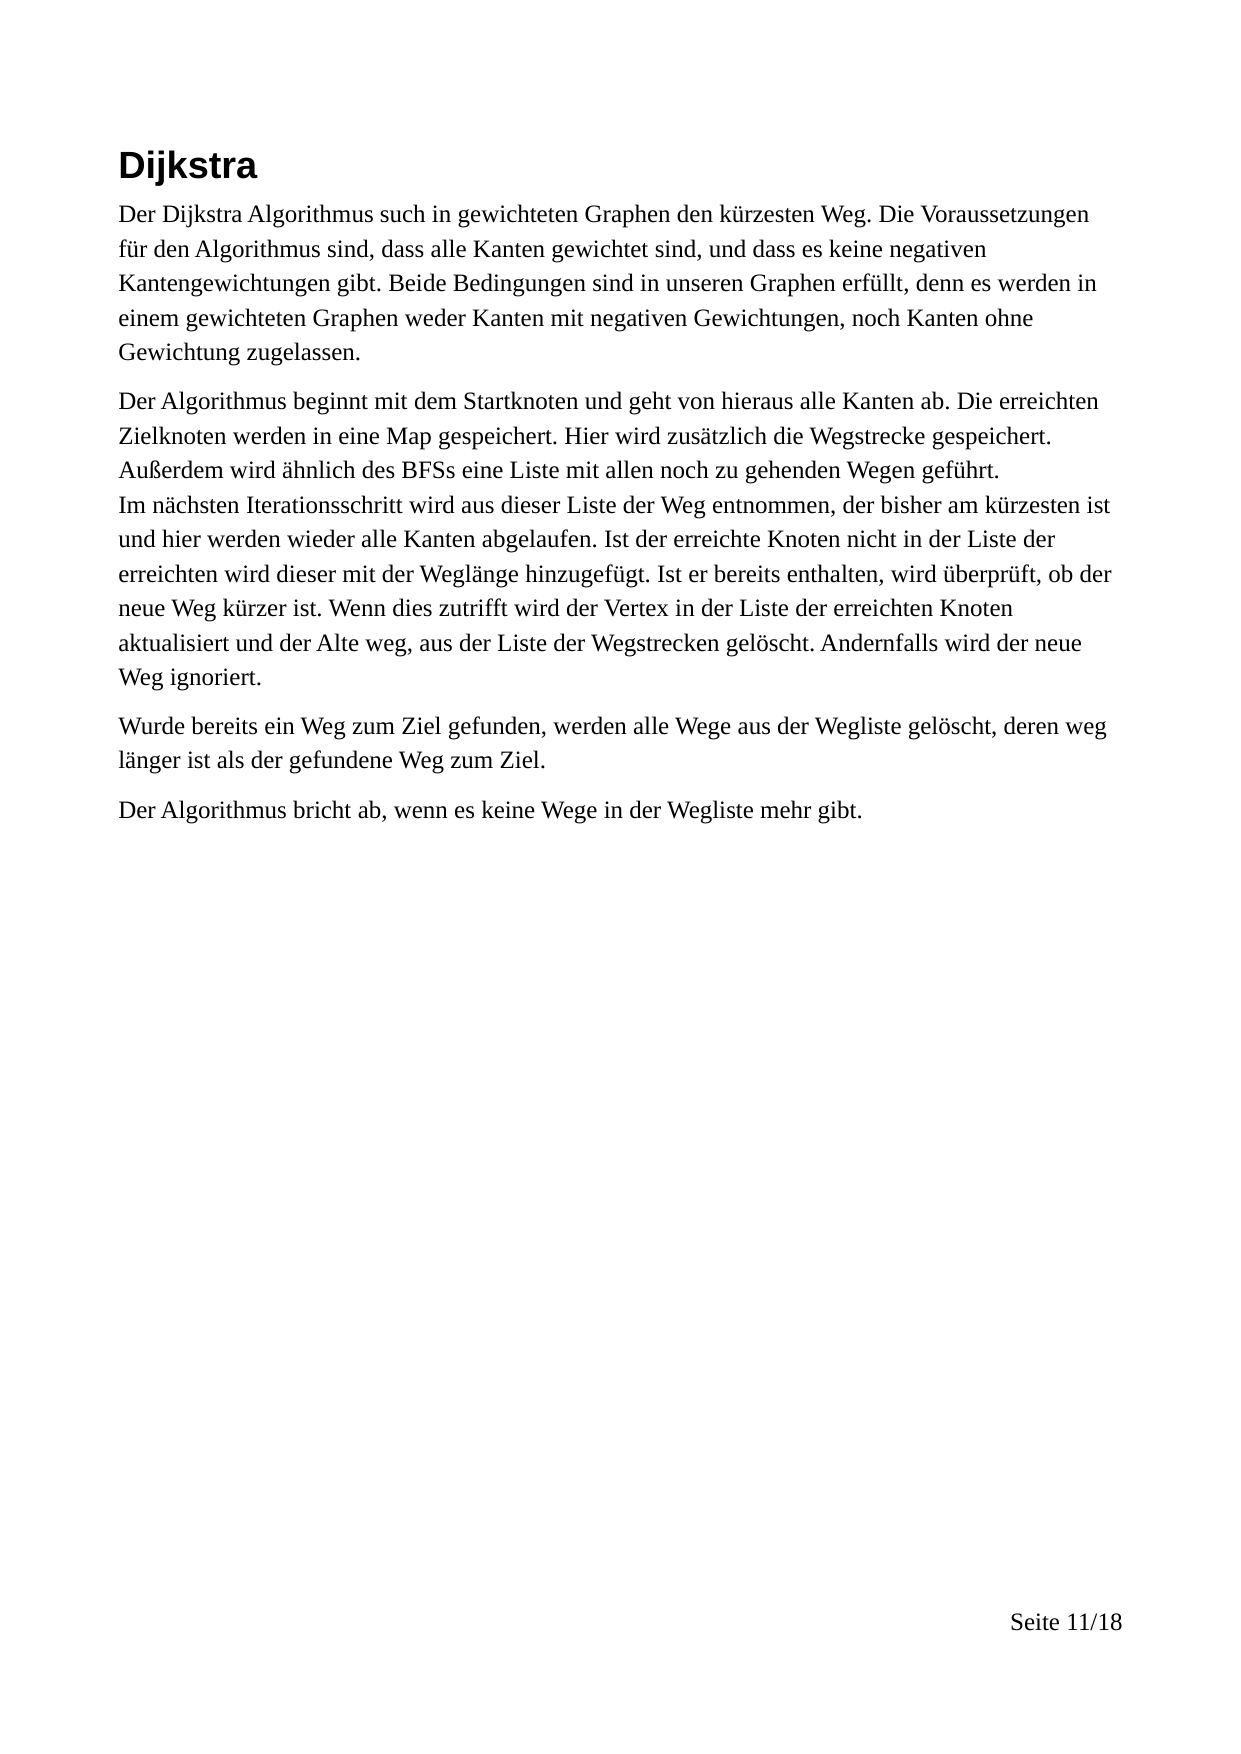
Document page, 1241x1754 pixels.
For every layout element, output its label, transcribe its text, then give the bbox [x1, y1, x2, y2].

text Der Dijkstra Algorithmus such in gewichteten Graphen den kürzesten Weg. Die Voraussetzungen für den Algorithmus sind, dass alle Kanten gewichtet sind, und dass es keine negativen Kantengewichtungen gibt. Beide Bedingungen sind in unseren Graphen erfüllt, denn es werden in einem gewichteten Graphen weder Kanten mit negativen Gewichtungen, noch Kanten ohne Gewichtung zugelassen. [118, 199, 1122, 366]
subtitle Dijkstra [118, 143, 1122, 187]
text Der Algorithmus beginnt mit dem Startknoten und geht von hieraus alle Kanten ab. Die erreichten Zielknoten werden in eine Map gespeichert. Hier wird zusätzlich die Wegstrecke gespeichert. Außerdem wird ähnlich des BFSs eine Liste mit allen noch zu gehenden Wegen geführt. Im nächsten Iterationsschritt wird aus dieser Liste der Weg entnommen, der bisher am kürzesten ist und hier werden wieder alle Kanten abgelaufen. Ist der erreichte Knoten nicht in der Liste der erreichten wird dieser mit der Weglänge hinzugefügt. Ist er bereits enthalten, wird überprüft, ob der neue Weg kürzer ist. Wenn dies zutrifft wird der Vertex in der Liste der erreichten Knoten aktualisiert und der Alte weg, aus der Liste der Wegstrecken gelöscht. Andernfalls wird der neue Weg ignoriert. [118, 386, 1122, 691]
text Der Algorithmus bricht ab, wenn es keine Wege in der Wegliste mehr gibt. [118, 795, 1122, 823]
text Wurde bereits ein Weg zum Ziel gefunden, werden alle Wege aus der Wegliste gelöscht, deren weg länger ist als der gefundene Weg zum Ziel. [118, 711, 1122, 774]
